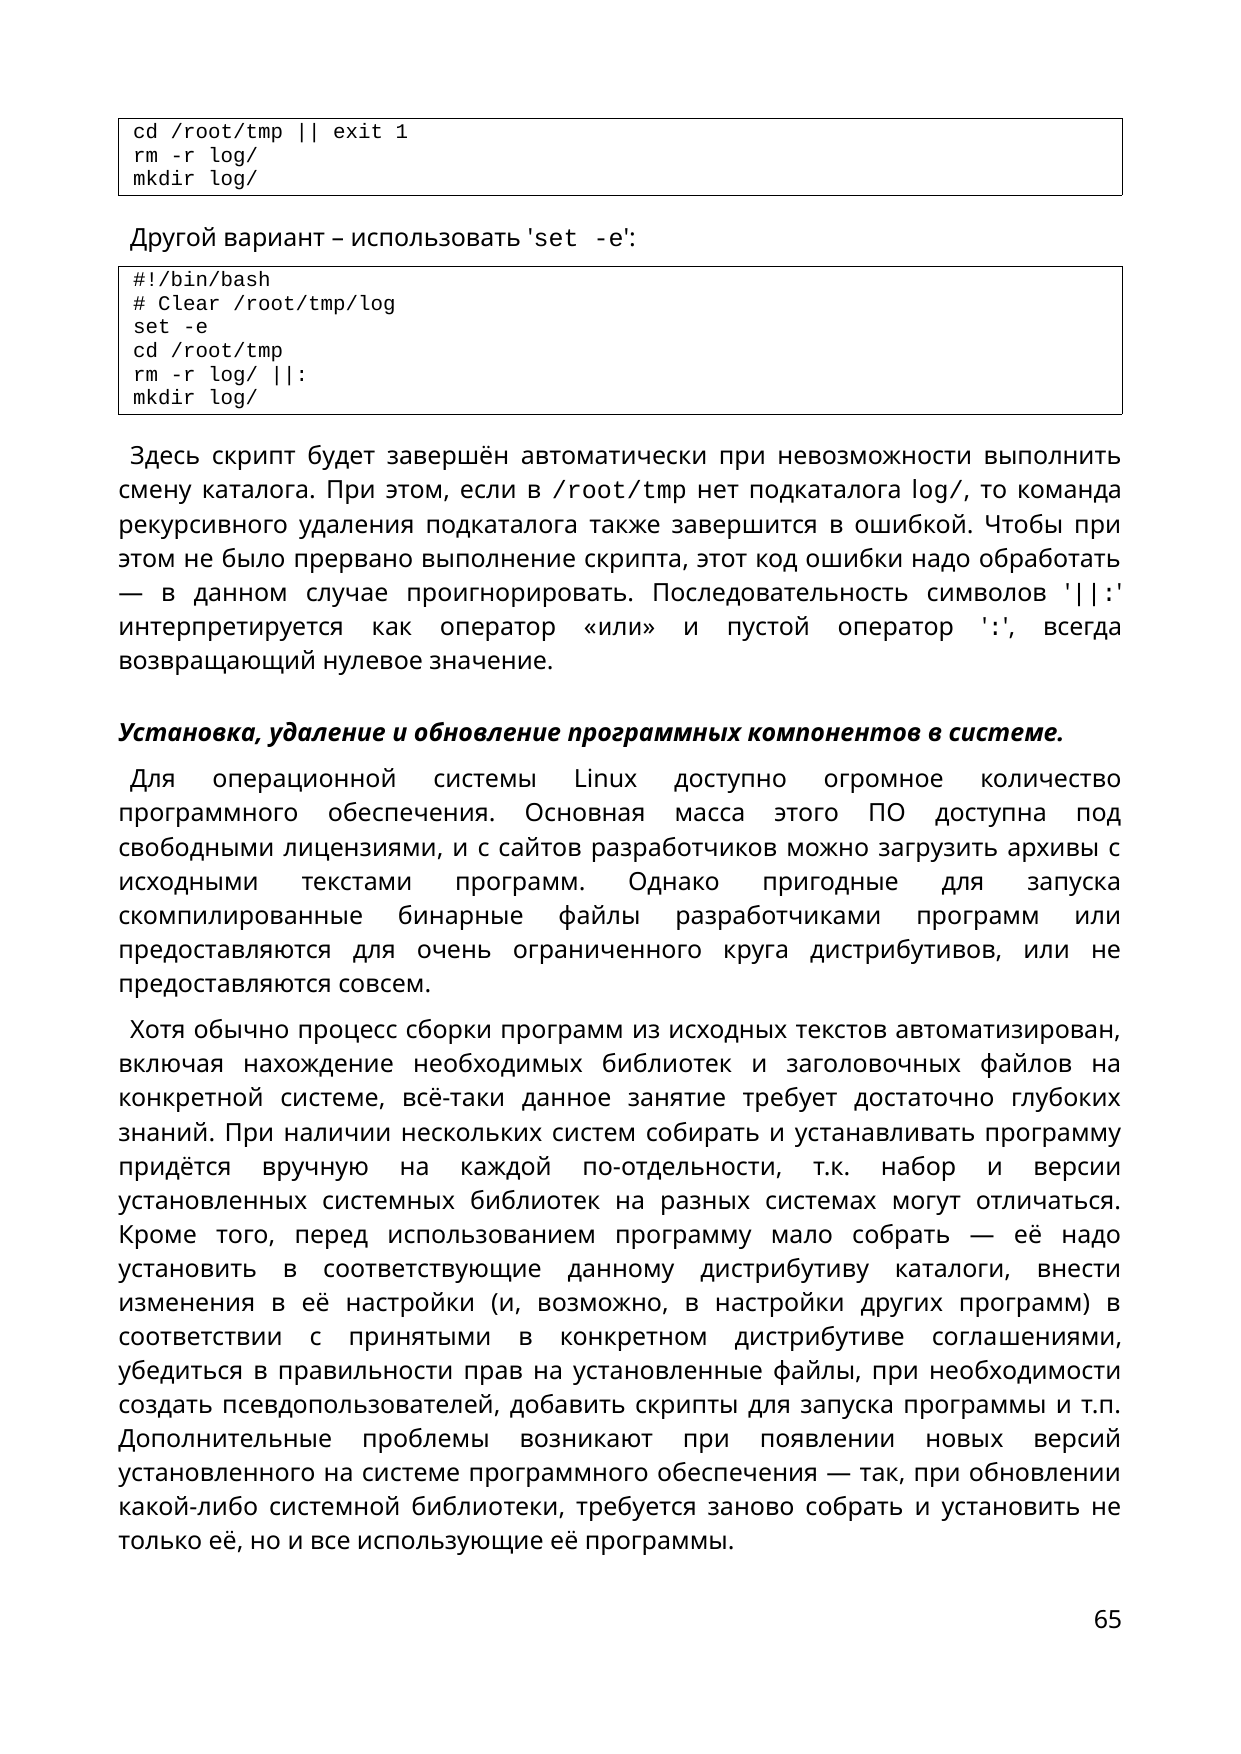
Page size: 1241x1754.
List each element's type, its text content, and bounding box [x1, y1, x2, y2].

text mkdir log/ [119, 384, 1122, 414]
text set -e [119, 313, 1122, 337]
text cd /root/tmp || exit 1 [119, 119, 1122, 142]
text rm -r log/ ||: [119, 361, 1122, 384]
text Здесь скрипт будет завершён автоматически при невозможности выполнить смену каталога. При этом, если в /root/tmp нет подкаталога log/, то команда рекурсивного удаления подкаталога также завершится в ошибкой. Чтобы при этом не было прервано выполнение скрипта, этот код ошибки надо обработать — в данном случае проигнорировать. Последовательность символов '||:' интерпретируется как оператор «или» и пустой оператор ':', всегда возвращающий нулевое значение. [118, 438, 1122, 677]
text rm -r log/ [119, 142, 1122, 165]
text Другой вариант – использовать 'set -e': [118, 219, 1122, 253]
text mkdir log/ [119, 165, 1122, 195]
text # Clear /root/tmp/log [119, 289, 1122, 313]
text Для операционной системы Linux доступно огромное количество программного обеспечения. Основная масса этого ПО доступна под свободными лицензиями, и с сайтов разработчиков можно загрузить архивы с исходными текстами программ. Однако пригодные для запуска скомпилированные бинарные файлы разработчиками программ или предоставляются для очень ограниченного круга дистрибутивов, или не предоставляются совсем. [118, 761, 1122, 999]
text #!/bin/bash [119, 267, 1122, 289]
text cd /root/tmp [119, 337, 1122, 361]
text Хотя обычно процесс сборки программ из исходных текстов автоматизирован, включая нахождение необходимых библиотек и заголовочных файлов на конкретной системе, всё-таки данное занятие требует достаточно глубоких знаний. При наличии нескольких систем собирать и устанавливать программу придётся вручную на каждой по-отдельности, т.к. набор и версии установленных системных библиотек на разных системах могут отличаться. Кроме того, перед использованием программу мало собрать — её надо установить в соответствующие данному дистрибутиву каталоги, внести изменения в её настройки (и, возможно, в настройки других программ) в соответствии с принятыми в конкретном дистрибутиве соглашениями, убедиться в правильности прав на установленные файлы, при необходимости создать псевдопользователей, добавить скрипты для запуска программы и т.п. Дополнительные проблемы возникают при появлении новых версий установленного на системе программного обеспечения — так, при обновлении какой-либо системной библиотеки, требуется заново собрать и установить не только её, но и все использующие её программы. [118, 1012, 1122, 1557]
subtitle Установка, удаление и обновление программных компонентов в системе. [118, 714, 1122, 748]
